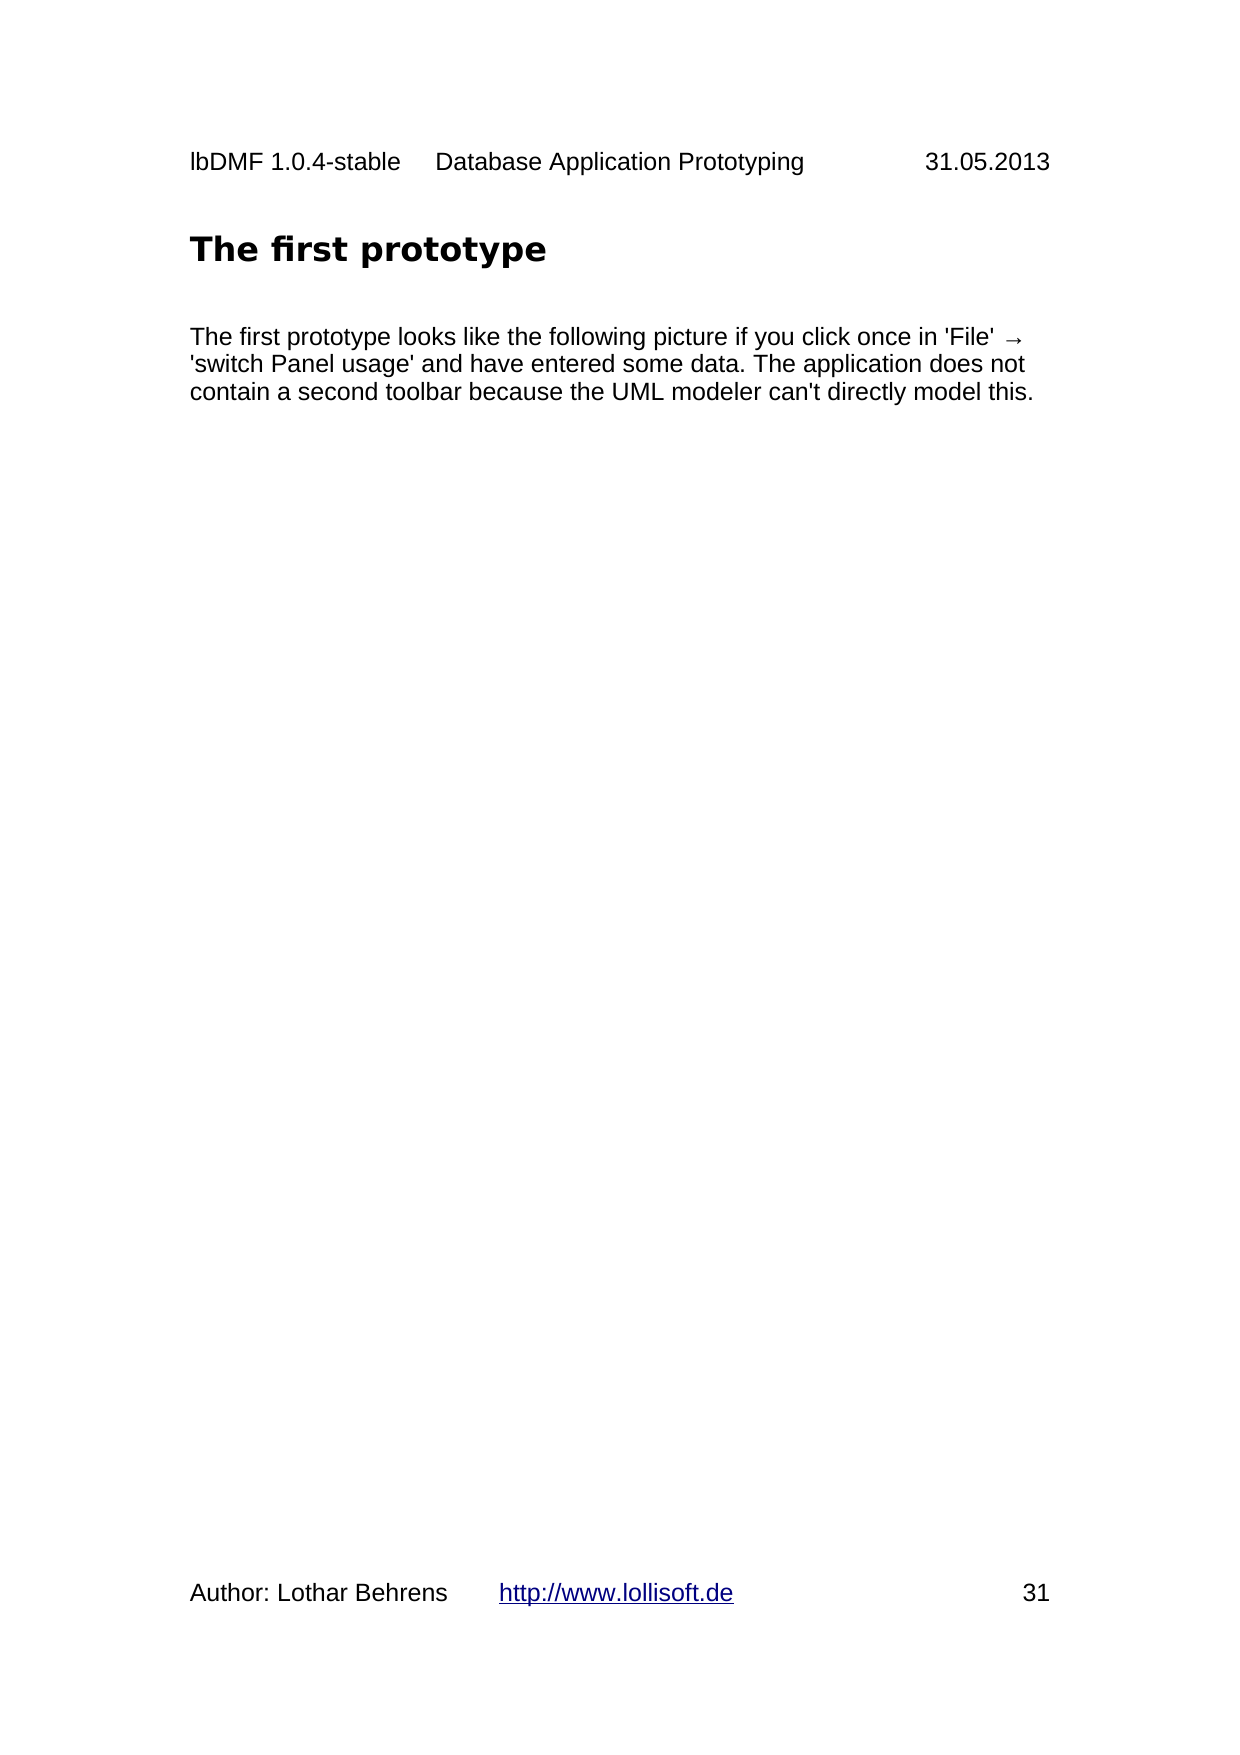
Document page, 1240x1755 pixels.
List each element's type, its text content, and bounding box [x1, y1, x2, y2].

text The first prototype looks like the following picture if you click once in 'File' → 'switch Panel usage' and have entered some data. The application does not contain a second toolbar because the UML modeler can't directly model this. [189, 322, 1050, 406]
subtitle The first prototype [189, 230, 1050, 269]
